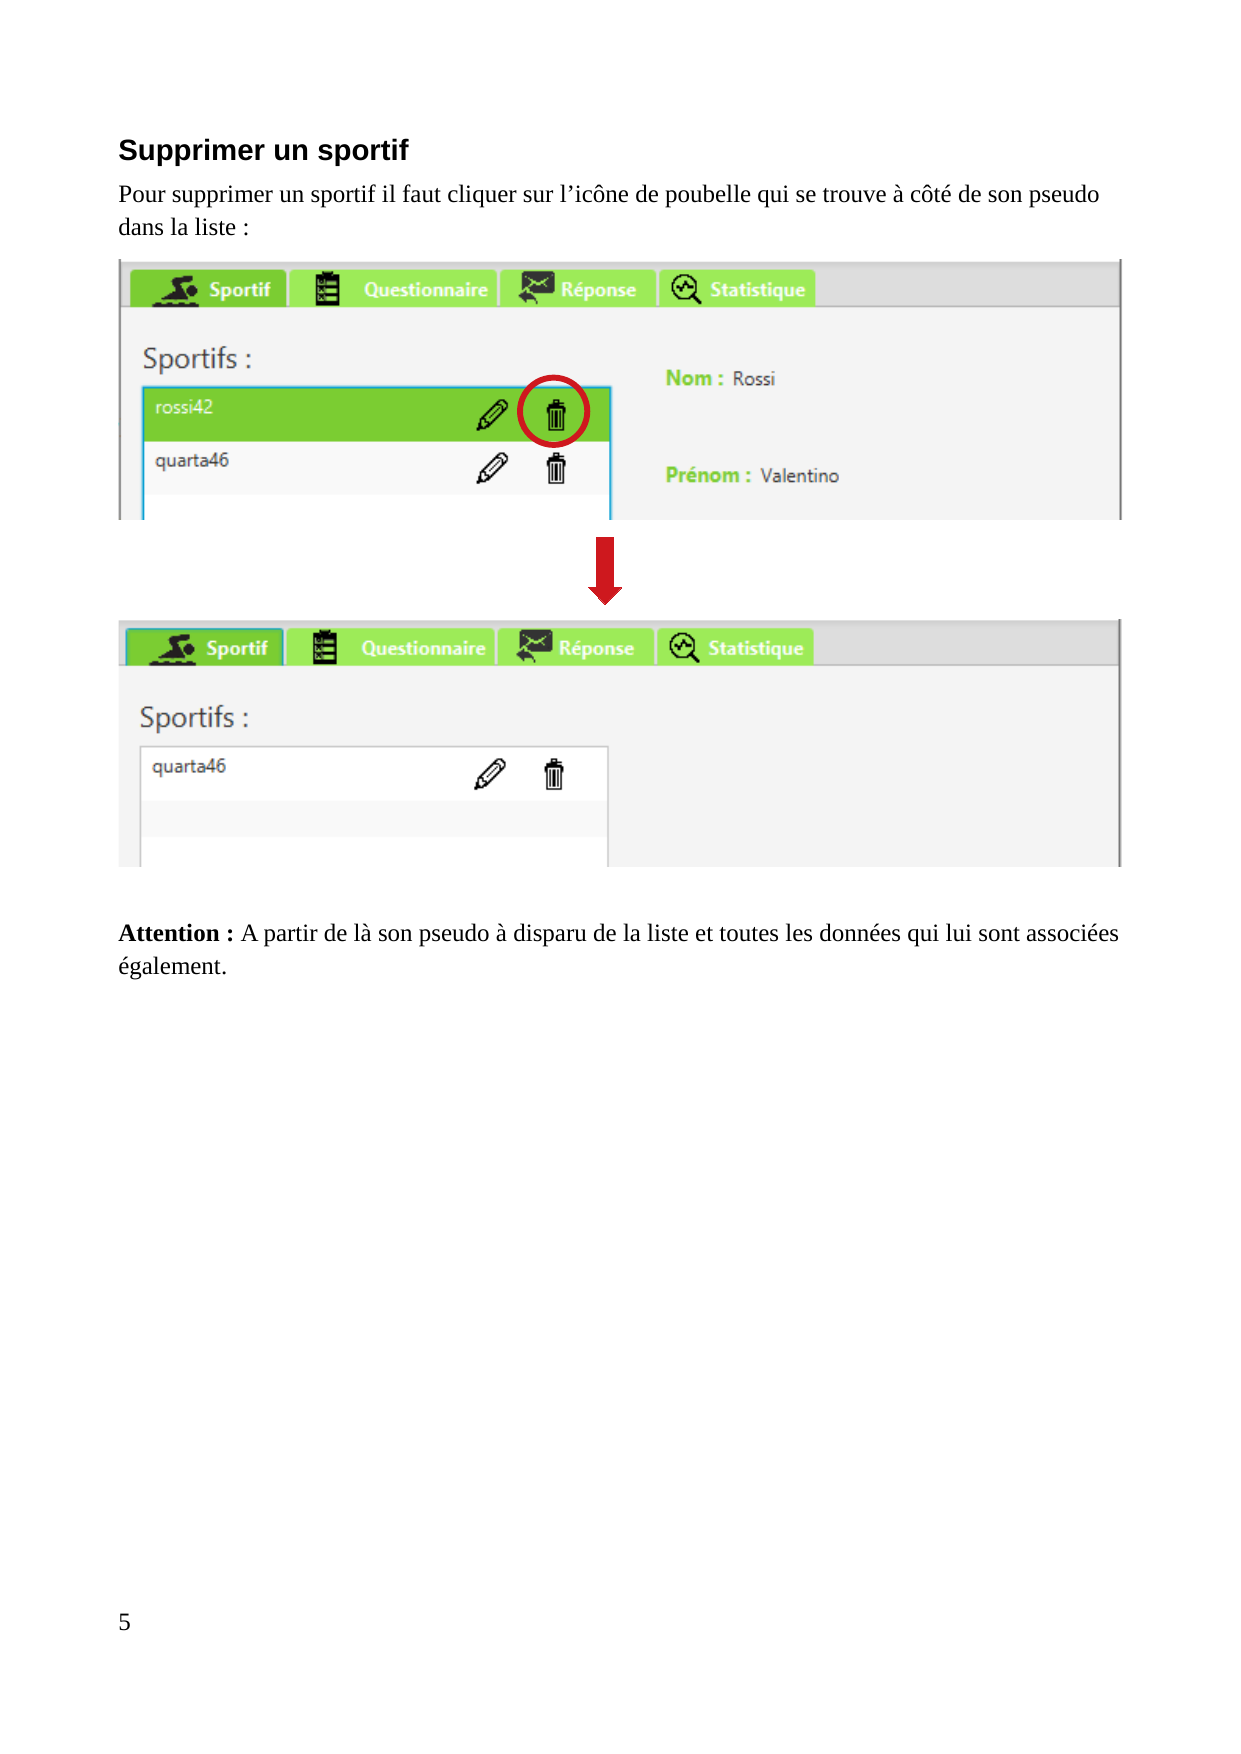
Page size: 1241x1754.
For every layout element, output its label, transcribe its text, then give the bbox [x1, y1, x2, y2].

picture [118, 259, 1123, 520]
text Pour supprimer un sportif il faut cliquer sur l’icône de poubelle qui se trouve à côté de son pseudo dans la liste : [118, 179, 1122, 241]
subtitle Supprimer un sportif [118, 133, 1122, 166]
text Attention : A partir de là son pseudo à disparu de la liste et toutes les données qui lui sont associées également. [118, 918, 1122, 980]
picture [524, 389, 584, 441]
picture [118, 619, 1122, 867]
picture [538, 381, 569, 386]
